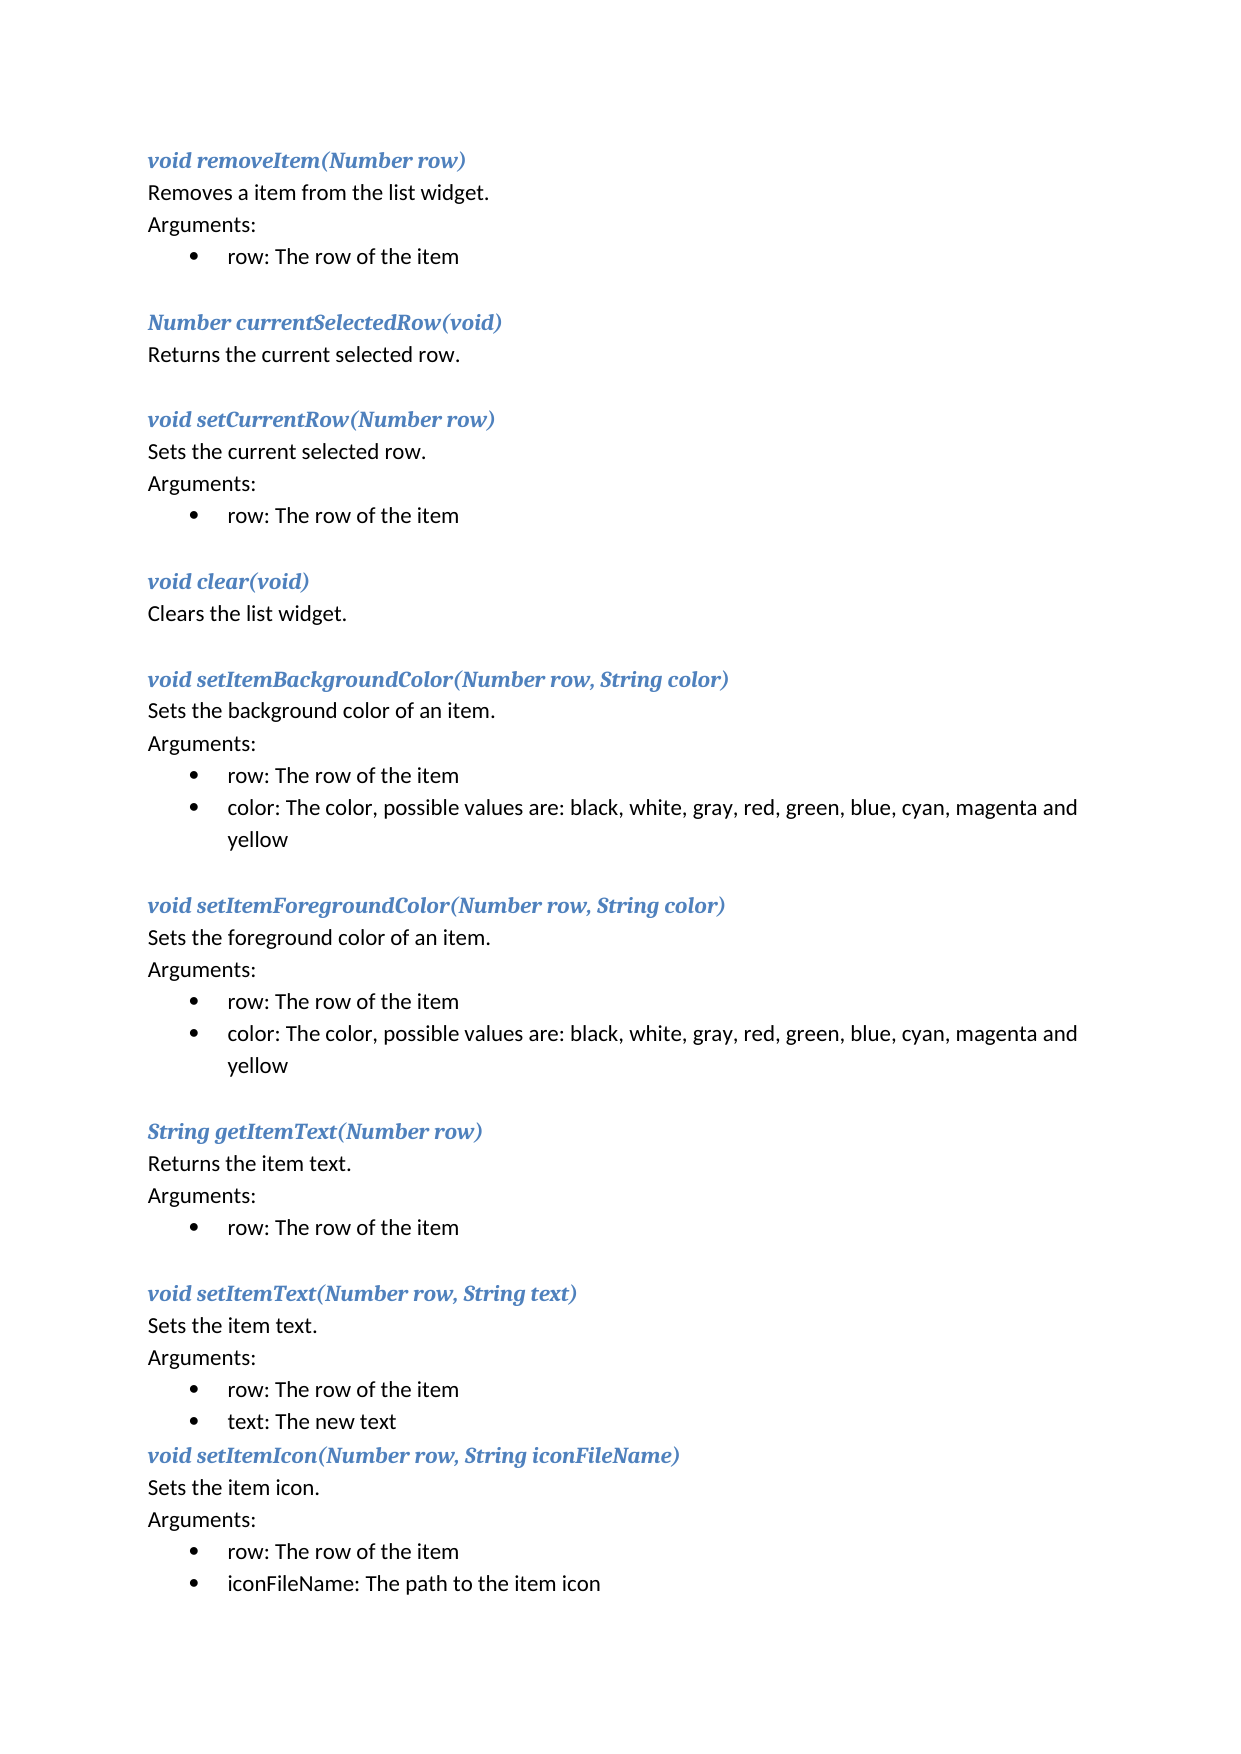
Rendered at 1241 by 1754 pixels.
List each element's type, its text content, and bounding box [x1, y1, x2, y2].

list row: The row of the item [190, 761, 1093, 789]
text Arguments: [148, 955, 1093, 983]
list row: The row of the item [190, 1537, 1093, 1565]
text Returns the current selected row. [148, 340, 1093, 368]
list Arguments: [148, 1181, 1093, 1209]
list color: The color, possible values are: black, white, gray, red, green, blue, cyan, magenta and yellow [190, 793, 1093, 853]
subtitle void setItemText(Number row, String text) [148, 1281, 1093, 1307]
text Arguments: [148, 210, 1093, 238]
list text: The new text [190, 1407, 1093, 1436]
text Arguments: [148, 1343, 1093, 1371]
subtitle void setCurrentRow(Number row) [148, 407, 1093, 433]
list row: The row of the item [190, 987, 1093, 1015]
subtitle void clear(void) [148, 569, 1093, 595]
text Arguments: [148, 729, 1093, 757]
text Sets the item text. [148, 1311, 1093, 1339]
subtitle void setItemBackgroundColor(Number row, String color) [148, 666, 1093, 693]
text Arguments: [148, 1505, 1093, 1533]
text Clears the list widget. [148, 599, 1093, 627]
list row: The row of the item [190, 1213, 1093, 1241]
subtitle void removeItem(Number row) [148, 148, 1093, 174]
subtitle void setItemForegroundColor(Number row, String color) [148, 893, 1093, 919]
list row: The row of the item [190, 1375, 1093, 1403]
list iconFileName: The path to the item icon [190, 1569, 1093, 1597]
list row: The row of the item [190, 242, 1093, 270]
subtitle String getItemText(Number row) [148, 1119, 1093, 1145]
text Sets the foreground color of an item. [148, 923, 1093, 951]
text Arguments: [148, 469, 1093, 497]
text Sets the current selected row. [148, 437, 1093, 465]
text Sets the background color of an item. [148, 697, 1093, 724]
list row: The row of the item [190, 502, 1093, 529]
subtitle void setItemIcon(Number row, String iconFileName) [148, 1443, 1093, 1469]
list color: The color, possible values are: black, white, gray, red, green, blue, cyan, magenta and yellow [190, 1019, 1093, 1079]
text Sets the item icon. [148, 1473, 1093, 1501]
text Removes a item from the list widget. [148, 178, 1093, 206]
subtitle Number currentSelectedRow(void) [148, 309, 1093, 336]
text Returns the item text. [148, 1149, 1093, 1177]
